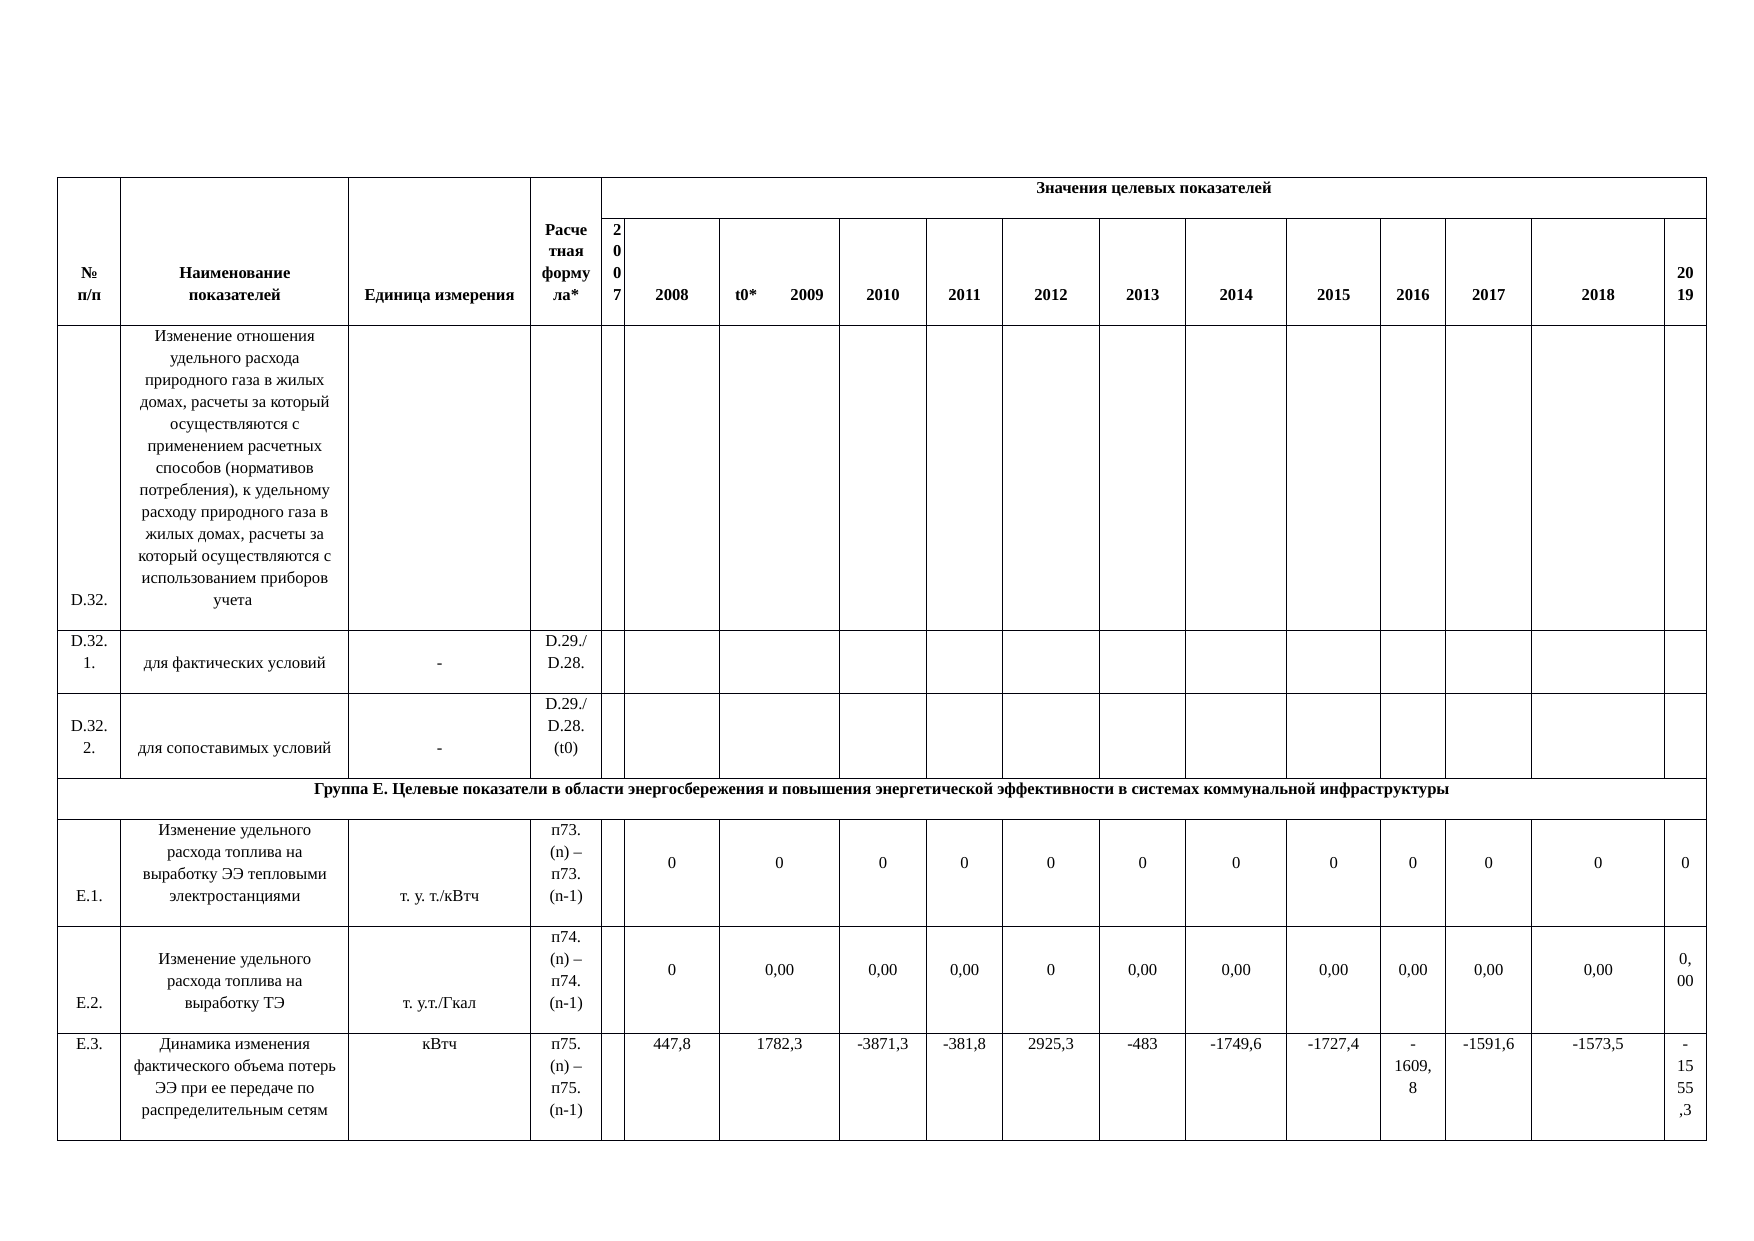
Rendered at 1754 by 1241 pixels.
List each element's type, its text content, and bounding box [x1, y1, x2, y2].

table_cell 0,00 [1532, 927, 1664, 1033]
table_cell - [349, 631, 530, 693]
table_cell -1591,6 [1446, 1034, 1531, 1140]
table_cell -1609,8 [1381, 1034, 1445, 1140]
table_cell [1665, 694, 1706, 778]
table_cell 2014 [1186, 219, 1286, 325]
table_cell D.29./D.28. [531, 631, 601, 693]
table_cell [1100, 631, 1185, 693]
table_cell [602, 326, 624, 630]
table_cell для фактических условий [121, 631, 348, 693]
table_cell [1446, 326, 1531, 630]
table_header Единица измерения [349, 178, 530, 325]
table_cell 2013 [1100, 219, 1185, 325]
table_cell 0 [1665, 820, 1706, 926]
table_cell 2018 [1532, 219, 1664, 325]
table_cell 2019 [1665, 219, 1706, 325]
table_cell -381,8 [927, 1034, 1002, 1140]
table_cell [625, 631, 719, 693]
table_cell [1381, 326, 1445, 630]
table_cell [625, 694, 719, 778]
table_cell [1381, 631, 1445, 693]
table_cell Е.2. [58, 927, 120, 1033]
table_cell [1186, 694, 1286, 778]
table_cell 2016 [1381, 219, 1445, 325]
table_cell Изменение удельного расхода топлива на выработку ТЭ [121, 927, 348, 1033]
table_cell -3871,3 [840, 1034, 926, 1140]
table_cell [1665, 326, 1706, 630]
table_cell Изменение удельного расхода топлива на выработку ЭЭ тепловыми электростанциями [121, 820, 348, 926]
table_cell 0 [1100, 820, 1185, 926]
table_cell [625, 326, 719, 630]
table_cell [1100, 694, 1185, 778]
table_cell [1532, 326, 1664, 630]
table_cell [602, 927, 624, 1033]
table_cell [1446, 631, 1531, 693]
table_cell [927, 694, 1002, 778]
table_cell 0 [1186, 820, 1286, 926]
table_cell [1186, 326, 1286, 630]
table_cell D.32. [58, 326, 120, 630]
table_cell [602, 1034, 624, 1140]
table_cell [1287, 631, 1380, 693]
table_cell Е.3. [58, 1034, 120, 1140]
table_cell [602, 631, 624, 693]
table_cell 0,00 [1665, 927, 1706, 1033]
table_cell [1381, 694, 1445, 778]
table_cell [602, 820, 624, 926]
table_cell [927, 326, 1002, 630]
table_cell 0,00 [1287, 927, 1380, 1033]
table_cell п74.(n) –п74.(n-1) [531, 927, 601, 1033]
table_cell [1100, 326, 1185, 630]
table_cell 0 [1003, 927, 1099, 1033]
table_cell п73.(n) –п73.(n-1) [531, 820, 601, 926]
table_cell 0,00 [1381, 927, 1445, 1033]
table_cell - [349, 694, 530, 778]
table_cell 2007 [602, 219, 624, 325]
table_cell [720, 694, 839, 778]
table_cell 0 [1532, 820, 1664, 926]
table_cell [1003, 326, 1099, 630]
table_cell 0 [927, 820, 1002, 926]
table_cell D.32.1. [58, 631, 120, 693]
table_cell 2012 [1003, 219, 1099, 325]
table_cell 0 [1381, 820, 1445, 926]
table_cell 1782,3 [720, 1034, 839, 1140]
table_cell [720, 326, 839, 630]
table_cell Изменение отношения удельного расхода природного газа в жилых домах, расчеты за который осуществляются с применением расчетных способов (нормативов потребления), к удельному расходу природного газа в жилых домах, расчеты за который осуществляются с использованием приборов учета [121, 326, 348, 630]
table_cell [927, 631, 1002, 693]
table_cell t0* 2009 [720, 219, 839, 325]
table_cell [1287, 326, 1380, 630]
table_cell 2017 [1446, 219, 1531, 325]
table_cell [349, 326, 530, 630]
table_cell 0,00 [1186, 927, 1286, 1033]
table_header № п/п [58, 178, 120, 325]
table_cell 0,00 [1446, 927, 1531, 1033]
table_cell Динамика изменения фактического объема потерь ЭЭ при ее передаче по распределительным сетям [121, 1034, 348, 1140]
table_cell [531, 326, 601, 630]
table_header Расчетная формула* [531, 178, 601, 325]
table_cell [602, 694, 624, 778]
table_cell кВтч [349, 1034, 530, 1140]
table_cell п75.(n) –п75.(n-1) [531, 1034, 601, 1140]
table_cell 2011 [927, 219, 1002, 325]
table_cell 0 [720, 820, 839, 926]
table_cell 0 [625, 820, 719, 926]
table_cell -1727,4 [1287, 1034, 1380, 1140]
table_cell -1573,5 [1532, 1034, 1664, 1140]
table_cell 0,00 [927, 927, 1002, 1033]
table_cell [1532, 631, 1664, 693]
table_cell 0,00 [720, 927, 839, 1033]
table_cell 2010 [840, 219, 926, 325]
table_cell [1532, 694, 1664, 778]
table_cell 2015 [1287, 219, 1380, 325]
table_cell 0,00 [1100, 927, 1185, 1033]
table_cell 2925,3 [1003, 1034, 1099, 1140]
table_cell т. у.т./Гкал [349, 927, 530, 1033]
table_cell [840, 694, 926, 778]
table_cell 0 [1287, 820, 1380, 926]
table_cell [1003, 694, 1099, 778]
table_header Значения целевых показателей [602, 178, 1706, 218]
table_cell 0 [840, 820, 926, 926]
table_cell 447,8 [625, 1034, 719, 1140]
table_cell [840, 631, 926, 693]
table_cell [1446, 694, 1531, 778]
table_cell для сопоставимых условий [121, 694, 348, 778]
table_cell [840, 326, 926, 630]
table_header Наименование показателей [121, 178, 348, 325]
table_cell D.29./D.28.(t0) [531, 694, 601, 778]
table_cell [1287, 694, 1380, 778]
table_cell [1003, 631, 1099, 693]
table_cell [720, 631, 839, 693]
table_cell 0,00 [840, 927, 926, 1033]
table_cell 0 [625, 927, 719, 1033]
table_cell D.32.2. [58, 694, 120, 778]
table_cell 0 [1446, 820, 1531, 926]
table_cell -1555,3 [1665, 1034, 1706, 1140]
table_cell 0 [1003, 820, 1099, 926]
table_cell Е.1. [58, 820, 120, 926]
table_cell 2008 [625, 219, 719, 325]
table_cell т. у. т./кВтч [349, 820, 530, 926]
table_cell [1186, 631, 1286, 693]
table_cell Группа Е. Целевые показатели в области энергосбережения и повышения энергетической эффективности в системах коммунальной инфраструктуры [58, 779, 1706, 819]
table_cell -483 [1100, 1034, 1185, 1140]
table_cell [1665, 631, 1706, 693]
table_cell -1749,6 [1186, 1034, 1286, 1140]
